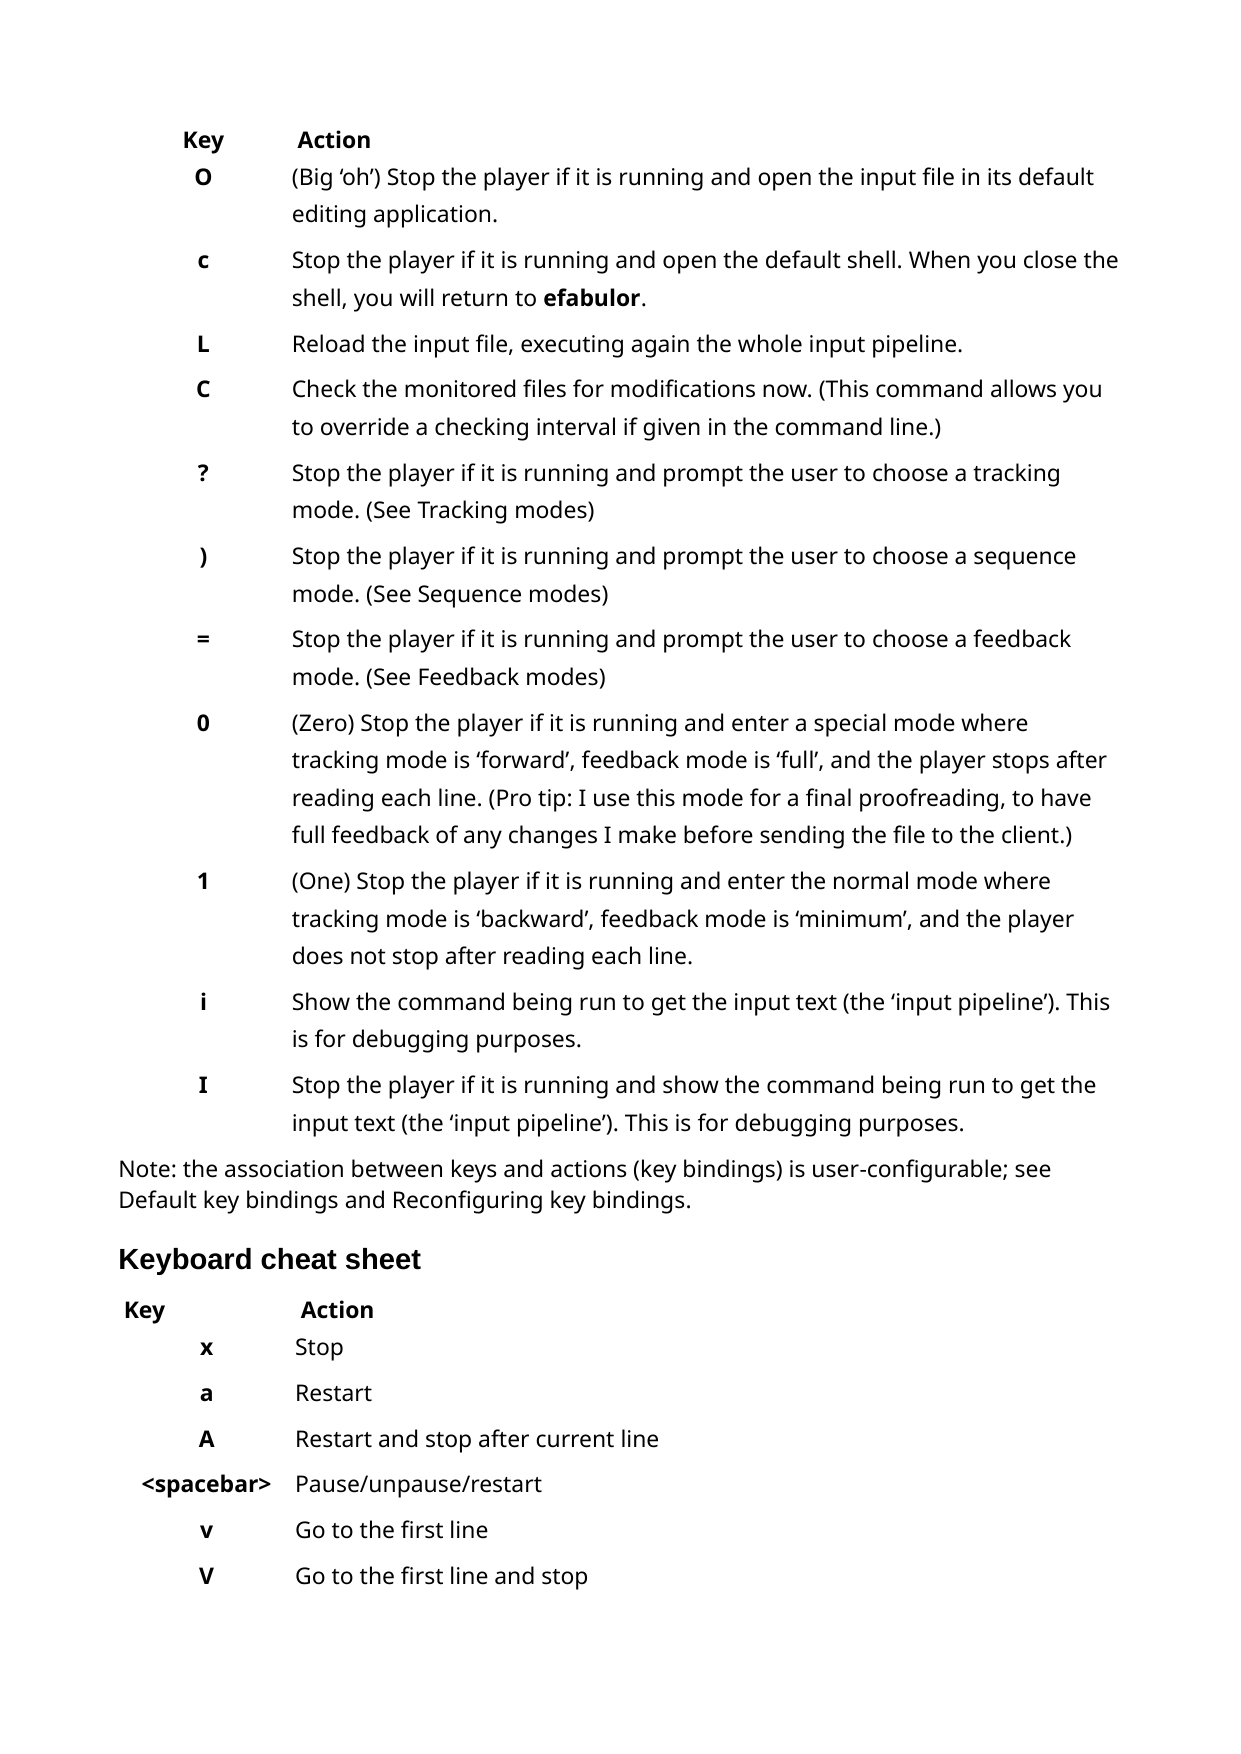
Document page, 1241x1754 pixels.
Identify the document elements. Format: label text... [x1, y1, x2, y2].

table_header Key [118, 1288, 295, 1331]
table_cell <spacebar> [118, 1468, 295, 1514]
table_cell Restart and stop after current line [295, 1423, 1122, 1468]
table_header Action [292, 118, 1122, 161]
table_cell = [115, 623, 292, 707]
table_cell O [115, 161, 292, 244]
table_cell 1 [115, 865, 292, 986]
table_cell a [118, 1377, 295, 1422]
table_cell Stop the player if it is running and prompt the user to choose a tracking mode. (See Tracking modes) [292, 457, 1122, 540]
subtitle Keyboard cheat sheet [118, 1242, 1122, 1276]
table_cell v [118, 1514, 295, 1560]
table_cell i [115, 986, 292, 1069]
table_cell Pause/unpause/restart [295, 1468, 1122, 1514]
table_cell ) [115, 540, 292, 623]
table_cell Check the monitored files for modifications now. (This command allows you to override a checking interval if given in the command line.) [292, 373, 1122, 457]
table_cell (Zero) Stop the player if it is running and enter a special mode where tracking mode is ‘forward’, feedback mode is ‘full’, and the player stops after reading each line. (Pro tip: I use this mode for a final proofreading, to have full feedback of any changes I make before sending the file to the client.) [292, 707, 1122, 865]
table_cell Reload the input file, executing again the whole input pipeline. [292, 328, 1122, 373]
table_cell C [115, 373, 292, 457]
table_cell Go to the first line [295, 1514, 1122, 1560]
table_cell Stop the player if it is running and prompt the user to choose a feedback mode. (See Feedback modes) [292, 623, 1122, 707]
table_cell Stop the player if it is running and open the default shell. When you close the shell, you will return to efabulor. [292, 244, 1122, 327]
table_cell I [115, 1069, 292, 1152]
table_cell Show the command being run to get the input text (the ‘input pipeline’). This is for debugging purposes. [292, 986, 1122, 1069]
table_cell 0 [115, 707, 292, 865]
table_cell V [118, 1560, 295, 1606]
table_cell A [118, 1423, 295, 1468]
text Note: the association between keys and actions (key bindings) is user‑configurable; see Default key bindings and Reconfiguring key bindings. [118, 1152, 1122, 1215]
table_cell x [118, 1331, 295, 1377]
table_cell Stop the player if it is running and show the command being run to get the input text (the ‘input pipeline’). This is for debugging purposes. [292, 1069, 1122, 1152]
table_cell ? [115, 457, 292, 540]
table_header Action [295, 1288, 1122, 1331]
table_cell c [115, 244, 292, 327]
table_header Key [115, 118, 292, 161]
table_cell L [115, 328, 292, 373]
table_cell (One) Stop the player if it is running and enter the normal mode where tracking mode is ‘backward’, feedback mode is ‘minimum’, and the player does not stop after reading each line. [292, 865, 1122, 986]
table_cell Restart [295, 1377, 1122, 1422]
table_cell Go to the first line and stop [295, 1560, 1122, 1606]
table_cell Stop [295, 1331, 1122, 1377]
table_cell (Big ‘oh’) Stop the player if it is running and open the input file in its default editing application. [292, 161, 1122, 244]
table_cell Stop the player if it is running and prompt the user to choose a sequence mode. (See Sequence modes) [292, 540, 1122, 623]
